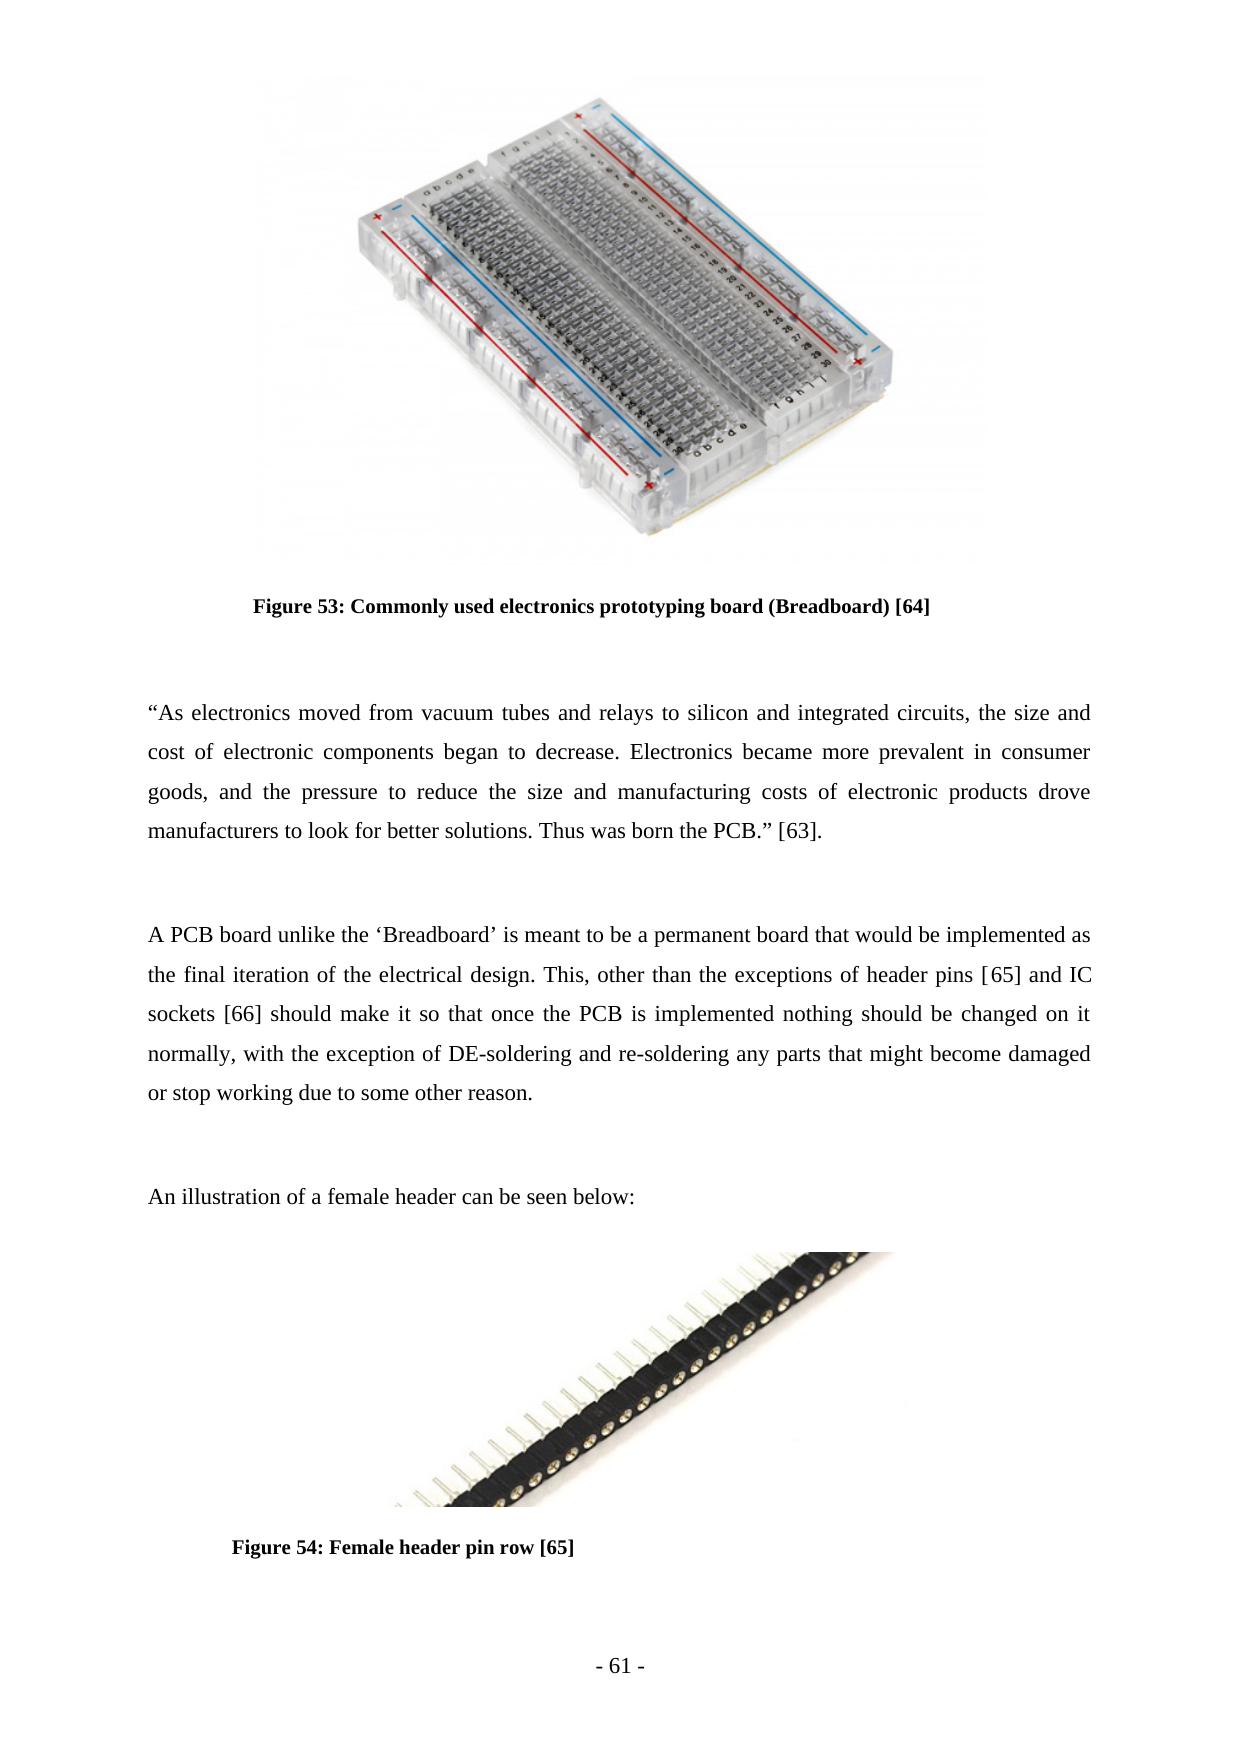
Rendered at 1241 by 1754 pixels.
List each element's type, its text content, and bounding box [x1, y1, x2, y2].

text Figure 53: Commonly used electronics prototyping board (Breadboard) [64] [253, 566, 987, 618]
text A PCB board unlike the ‘Breadboard’ is meant to be a permanent board that would be implemented as the final iteration of the electrical design. This, other than the exceptions of header pins [65] and IC sockets [66] should make it so that once the PCB is implemented nothing should be changed on it normally, with the exception of DE-soldering and re-soldering any parts that might become damaged or stop working due to some other reason. [148, 921, 1092, 1105]
text An illustration of a female header can be seen below: [148, 1183, 1092, 1209]
text “As electronics moved from vacuum tubes and relays to silicon and integrated circuits, the size and cost of electronic components began to decrease. Electronics became more prevalent in consumer goods, and the pressure to reduce the size and manufacturing costs of electronic products drove manufacturers to look for better solutions. Thus was born the PCB.” [63]. [148, 699, 1092, 843]
picture [252, 75, 988, 566]
text Figure 54: Female header pin row [65] [232, 1507, 1008, 1559]
picture [231, 1252, 1009, 1507]
